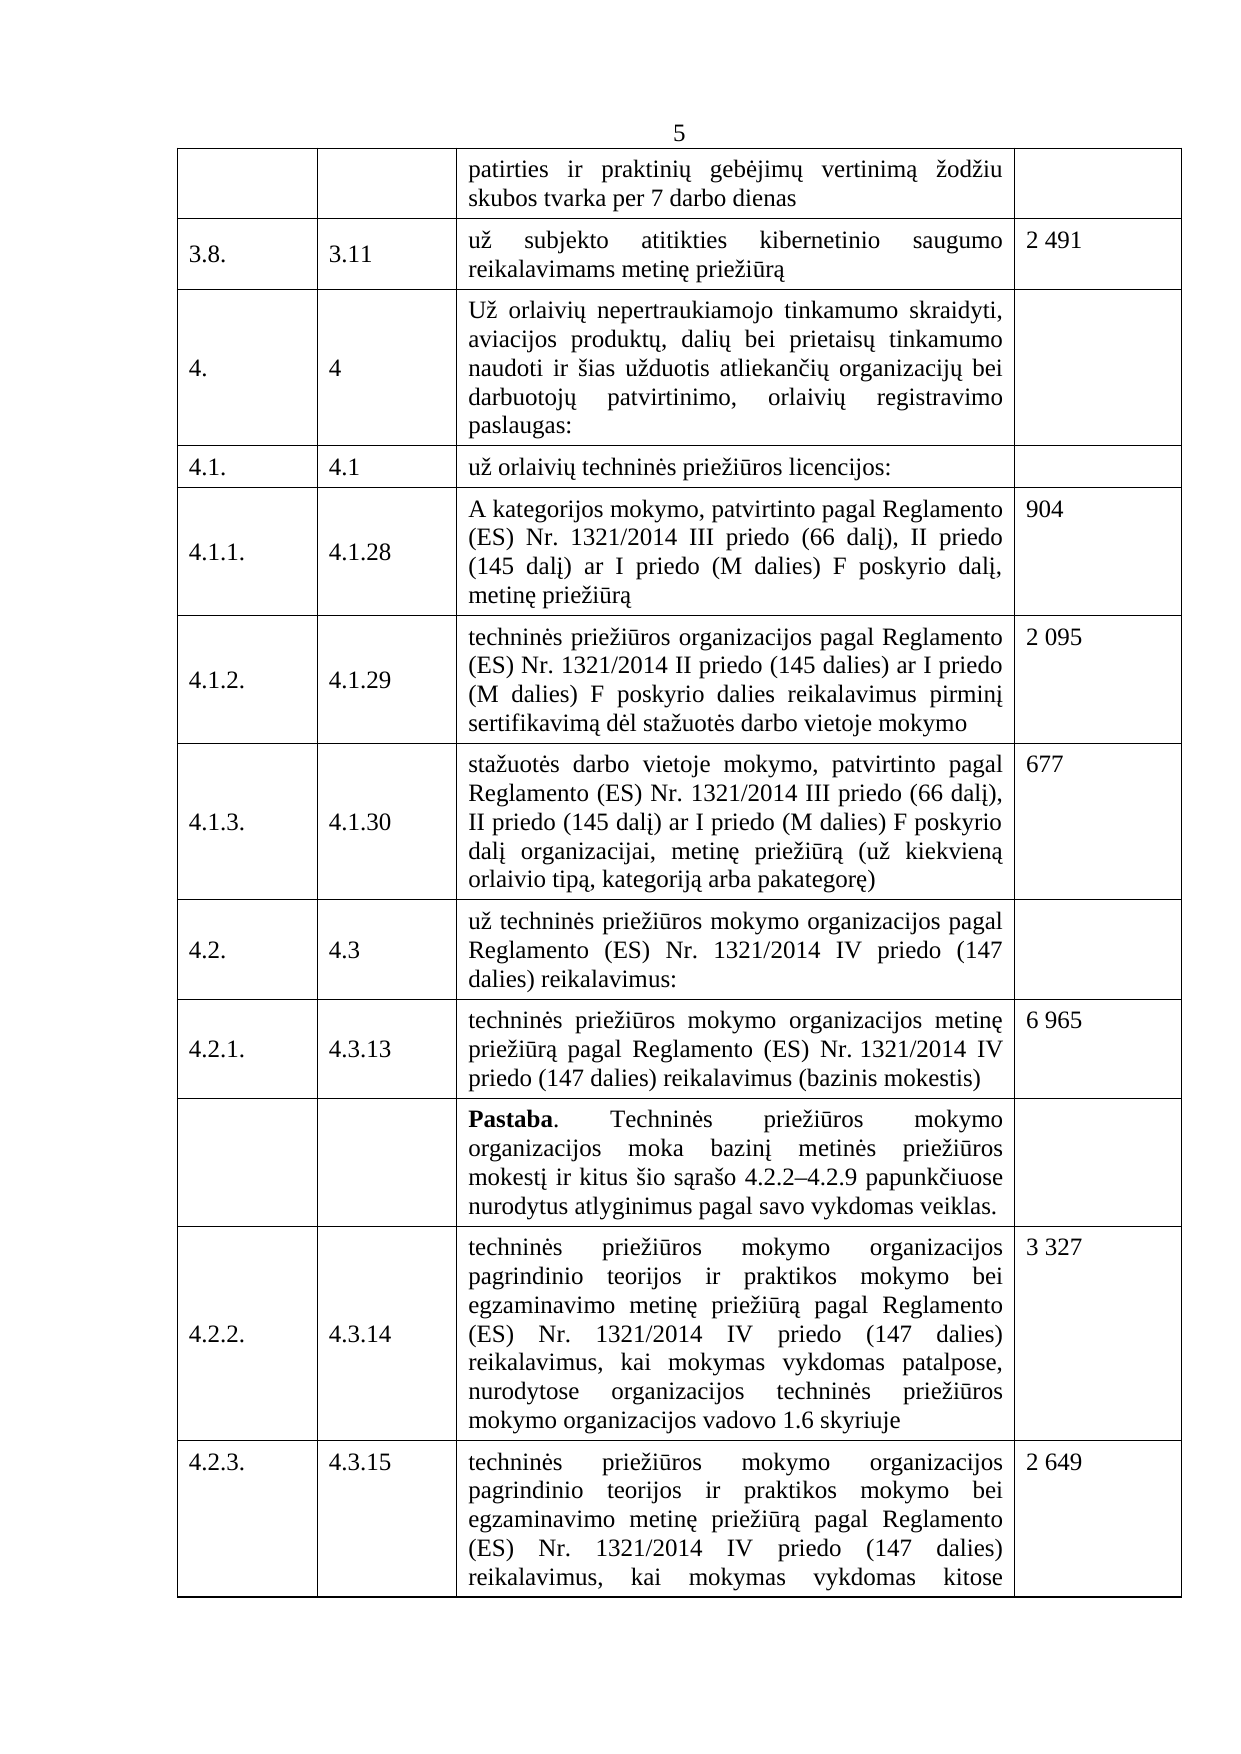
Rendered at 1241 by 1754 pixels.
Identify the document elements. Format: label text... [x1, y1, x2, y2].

table_cell 4.1.3. [178, 744, 317, 899]
table_cell 4.1 [318, 446, 456, 487]
table_cell 4 [318, 290, 456, 445]
table_cell už orlaivių techninės priežiūros licencijos: [457, 446, 1014, 487]
table_cell 4.1. [178, 446, 317, 487]
table_cell 4.2.1. [178, 1000, 317, 1098]
table_cell 4.1.1. [178, 488, 317, 615]
table_cell 904 [1015, 488, 1181, 615]
table_cell už subjekto atitikties kibernetinio saugumo reikalavimams metinę priežiūrą [457, 219, 1014, 288]
table_cell 4.3.15 [318, 1441, 456, 1596]
table_cell [1015, 290, 1181, 445]
table_cell [318, 1099, 456, 1226]
table_cell 4.2.3. [178, 1441, 317, 1596]
table_cell patirties ir praktinių gebėjimų vertinimą žodžiu skubos tvarka per 7 darbo dienas [457, 149, 1014, 218]
table_cell už techninės priežiūros mokymo organizacijos pagal Reglamento (ES) Nr. 1321/2014 IV priedo (147 dalies) reikalavimus: [457, 900, 1014, 998]
table_cell 4.1.30 [318, 744, 456, 899]
table_cell [318, 149, 456, 218]
table_cell 4.3.14 [318, 1227, 456, 1440]
table_cell A kategorijos mokymo, patvirtinto pagal Reglamento (ES) Nr. 1321/2014 III priedo (66 dalį), II priedo (145 dalį) ar I priedo (M dalies) F poskyrio dalį, metinę priežiūrą [457, 488, 1014, 615]
table_cell 4. [178, 290, 317, 445]
table_cell techninės priežiūros mokymo organizacijos metinę priežiūrą pagal Reglamento (ES) Nr. 1321/2014 IV priedo (147 dalies) reikalavimus (bazinis mokestis) [457, 1000, 1014, 1098]
table_cell 3.8. [178, 219, 317, 288]
table_cell stažuotės darbo vietoje mokymo, patvirtinto pagal Reglamento (ES) Nr. 1321/2014 III priedo (66 dalį), II priedo (145 dalį) ar I priedo (M dalies) F poskyrio dalį organizacijai, metinę priežiūrą (už kiekvieną orlaivio tipą, kategoriją arba pakategorę) [457, 744, 1014, 899]
table_cell [178, 1099, 317, 1226]
table_cell 2 649 [1015, 1441, 1181, 1596]
table_cell 4.3 [318, 900, 456, 998]
table_cell [1015, 149, 1181, 218]
table_cell 677 [1015, 744, 1181, 899]
table_cell [1015, 1099, 1181, 1226]
table_cell [1015, 446, 1181, 487]
table_cell 2 095 [1015, 616, 1181, 743]
table_cell 3.11 [318, 219, 456, 288]
table_cell 4.3.13 [318, 1000, 456, 1098]
table_cell techninės priežiūros organizacijos pagal Reglamento (ES) Nr. 1321/2014 II priedo (145 dalies) ar I priedo (M dalies) F poskyrio dalies reikalavimus pirminį sertifikavimą dėl stažuotės darbo vietoje mokymo [457, 616, 1014, 743]
table_cell 6 965 [1015, 1000, 1181, 1098]
table_cell [1015, 900, 1181, 998]
table_cell 4.2.2. [178, 1227, 317, 1440]
table_cell techninės priežiūros mokymo organizacijos pagrindinio teorijos ir praktikos mokymo bei egzaminavimo metinę priežiūrą pagal Reglamento (ES) Nr. 1321/2014 IV priedo (147 dalies) reikalavimus, kai mokymas vykdomas patalpose, nurodytose organizacijos techninės priežiūros mokymo organizacijos vadovo 1.6 skyriuje [457, 1227, 1014, 1440]
table_cell Pastaba. Techninės priežiūros mokymo organizacijos moka bazinį metinės priežiūros mokestį ir kitus šio sąrašo 4.2.2–4.2.9 papunkčiuose nurodytus atlyginimus pagal savo vykdomas veiklas. [457, 1099, 1014, 1226]
table_cell 4.1.29 [318, 616, 456, 743]
table_cell 4.1.2. [178, 616, 317, 743]
table_cell 2 491 [1015, 219, 1181, 288]
table_cell 4.1.28 [318, 488, 456, 615]
table_cell 4.2. [178, 900, 317, 998]
table_cell techninės priežiūros mokymo organizacijos pagrindinio teorijos ir praktikos mokymo bei egzaminavimo metinę priežiūrą pagal Reglamento (ES) Nr. 1321/2014 IV priedo (147 dalies) reikalavimus, kai mokymas vykdomas kitose [457, 1441, 1014, 1596]
table_cell 3 327 [1015, 1227, 1181, 1440]
table_cell [178, 149, 317, 218]
table_cell Už orlaivių nepertraukiamojo tinkamumo skraidyti, aviacijos produktų, dalių bei prietaisų tinkamumo naudoti ir šias užduotis atliekančių organizacijų bei darbuotojų patvirtinimo, orlaivių registravimo paslaugas: [457, 290, 1014, 445]
